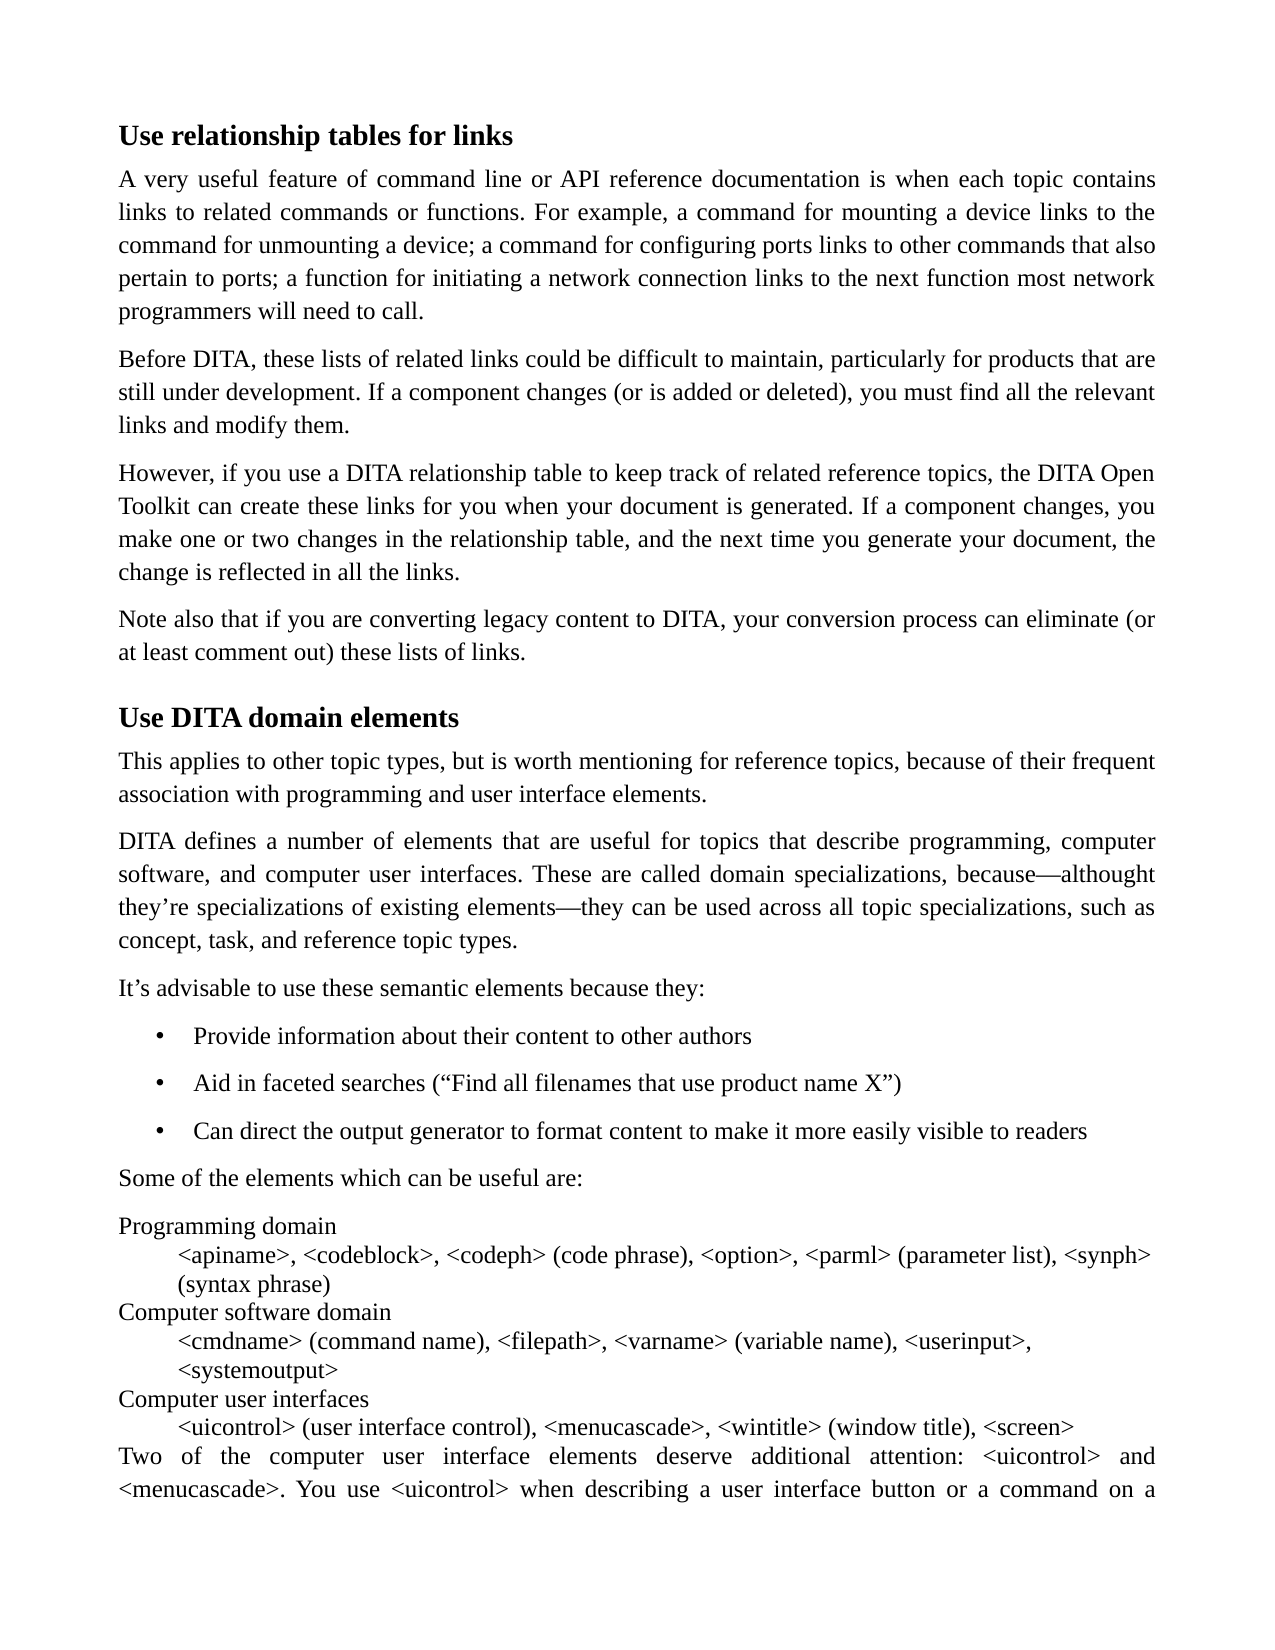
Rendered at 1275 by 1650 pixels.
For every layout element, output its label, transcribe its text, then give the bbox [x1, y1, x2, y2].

list <cmdname> (command name), <filepath>, <varname> (variable name), <userinput>, <systemoutput> [177, 1326, 1157, 1384]
text However, if you use a DITA relationship table to keep track of related reference topics, the DITA Open Toolkit can create these links for you when your document is generated. If a component changes, you make one or two changes in the relationship table, and the next time you generate your document, the change is reflected in all the links. [118, 458, 1157, 586]
text A very useful feature of command line or API reference documentation is when each topic contains links to related commands or functions. For example, a command for mounting a device links to the command for unmounting a device; a command for configuring ports links to other commands that also pertain to ports; a function for initiating a network connection links to the next function most network programmers will need to call. [118, 164, 1157, 325]
subtitle Use DITA domain elements [118, 699, 1157, 733]
list Can direct the output generator to format content to make it more easily visible to readers [156, 1116, 1157, 1145]
list Provide information about their content to other authors [156, 1021, 1157, 1049]
text Before DITA, these lists of related links could be difficult to maintain, particularly for products that are still under development. If a component changes (or is added or deleted), you must find all the relevant links and modify them. [118, 344, 1157, 439]
subtitle Use relationship tables for links [118, 118, 1157, 152]
list Aid in faceted searches (“Find all filenames that use product name X”) [156, 1068, 1157, 1097]
list <apiname>, <codeblock>, <codeph> (code phrase), <option>, <parml> (parameter list), <synph> (syntax phrase) [177, 1240, 1157, 1297]
text Note also that if you are converting legacy content to DITA, your conversion process can eliminate (or at least comment out) these lists of links. [118, 604, 1157, 666]
text This applies to other topic types, but is worth mentioning for reference topics, because of their frequent association with programming and user interface elements. [118, 746, 1157, 808]
text Two of the computer user interface elements deserve additional attention: <uicontrol> and <menucascade>. You use <uicontrol> when describing a user interface button or a command on a [118, 1441, 1157, 1503]
list <uicontrol> (user interface control), <menucascade>, <wintitle> (window title), <screen> [177, 1412, 1157, 1441]
subtitle Computer software domain [118, 1297, 1157, 1326]
text Some of the elements which can be useful are: [118, 1163, 1157, 1192]
subtitle Computer user interfaces [118, 1384, 1157, 1412]
text It’s advisable to use these semantic elements because they: [118, 973, 1157, 1002]
text DITA defines a number of elements that are useful for topics that describe programming, computer software, and computer user interfaces. These are called domain specializations, because—althought they’re specializations of existing elements—they can be used across all topic specializations, such as concept, task, and reference topic types. [118, 826, 1157, 954]
subtitle Programming domain [118, 1211, 1157, 1240]
